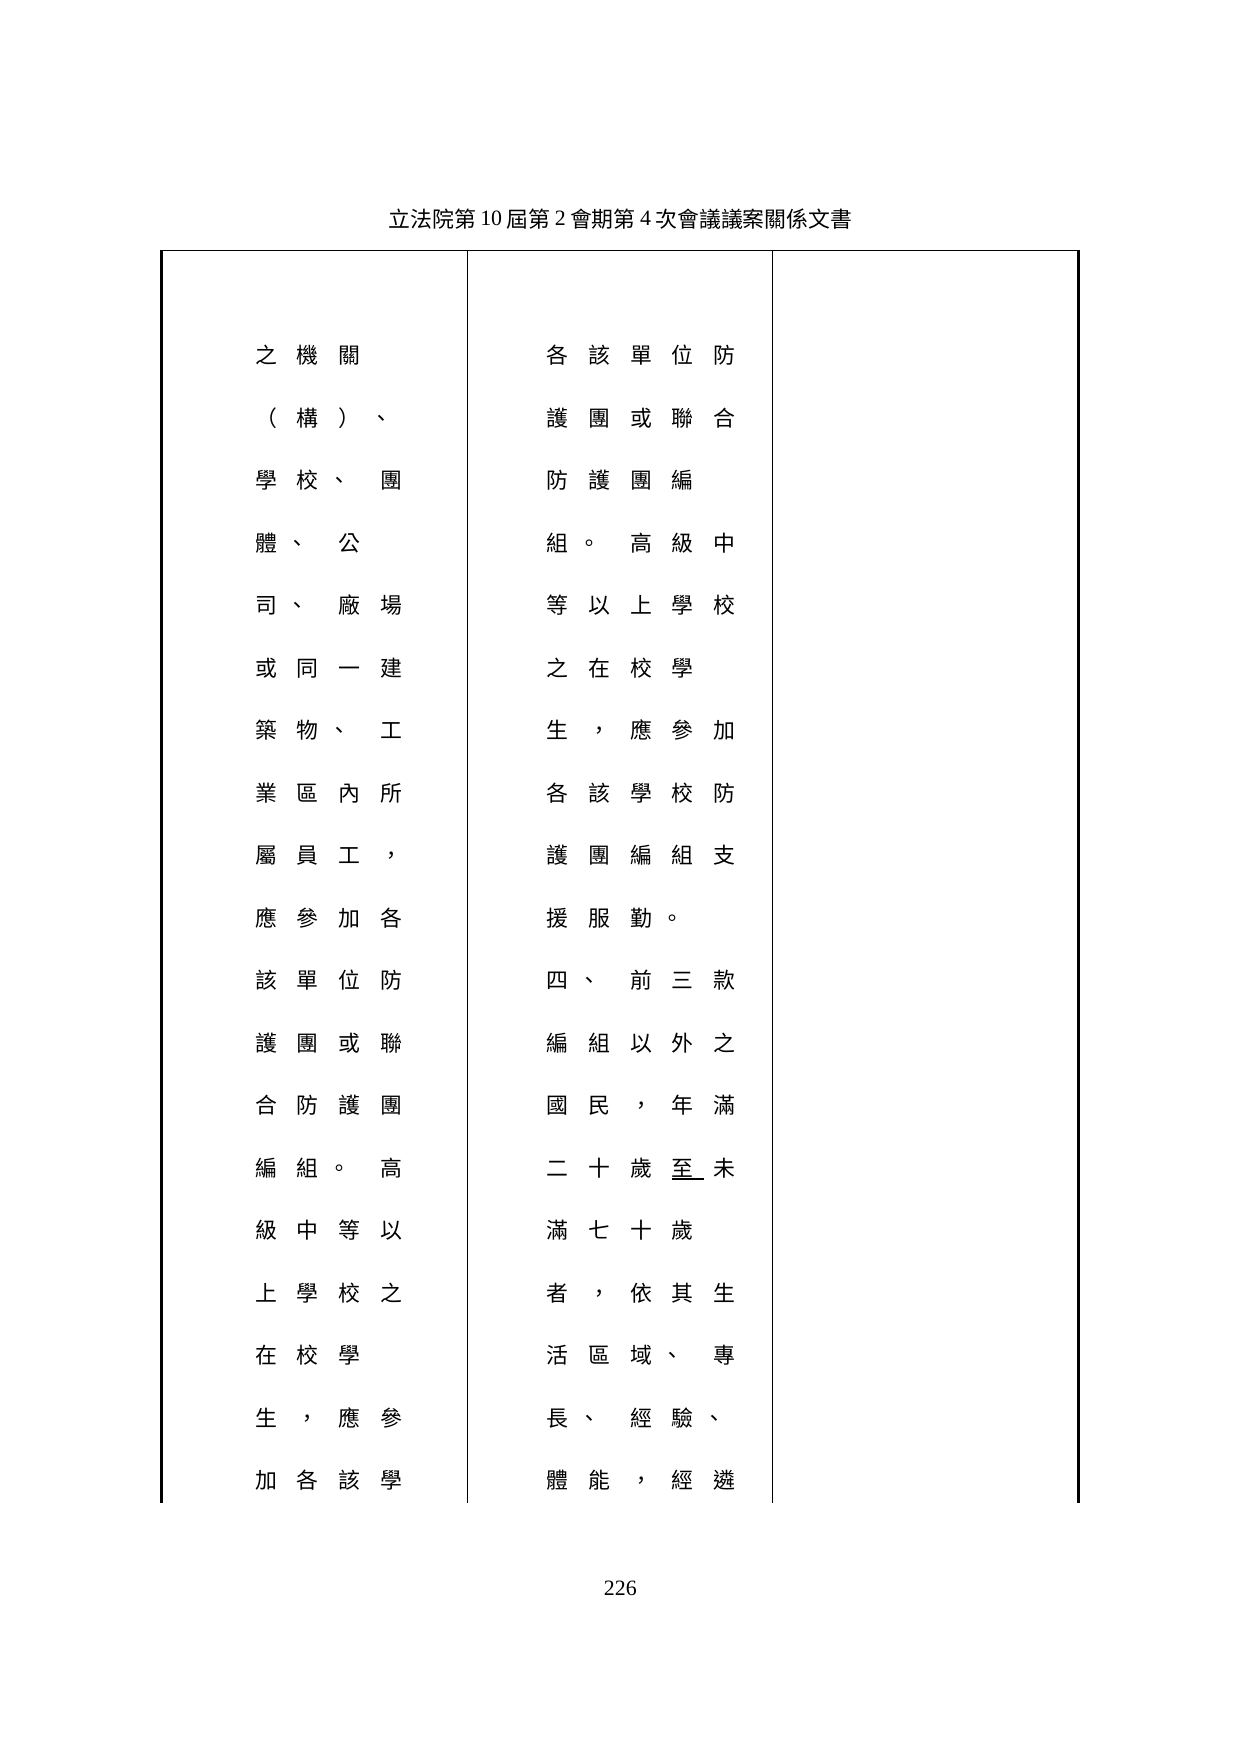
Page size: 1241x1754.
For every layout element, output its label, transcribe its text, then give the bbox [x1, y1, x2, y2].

table_cell [773, 251, 1077, 1503]
table_cell 各該單位防護團或聯合防護團編組。高級中等以上學校之在校學生，應參加各該學校防護團編組支援服勤。 四、前三款編組以外之國民，年滿二十歲至未滿七十歲者，依其生活區域、專長、經驗、體能，經遴 [468, 251, 772, 1503]
table_cell 之機關（構）、學校、團體、公司、廠場或同一建築物、工業區內所屬員工，應參加各該單位防護團或聯合防護團編組。高級中等以上學校之在校學生，應參加各該學 [163, 251, 467, 1503]
